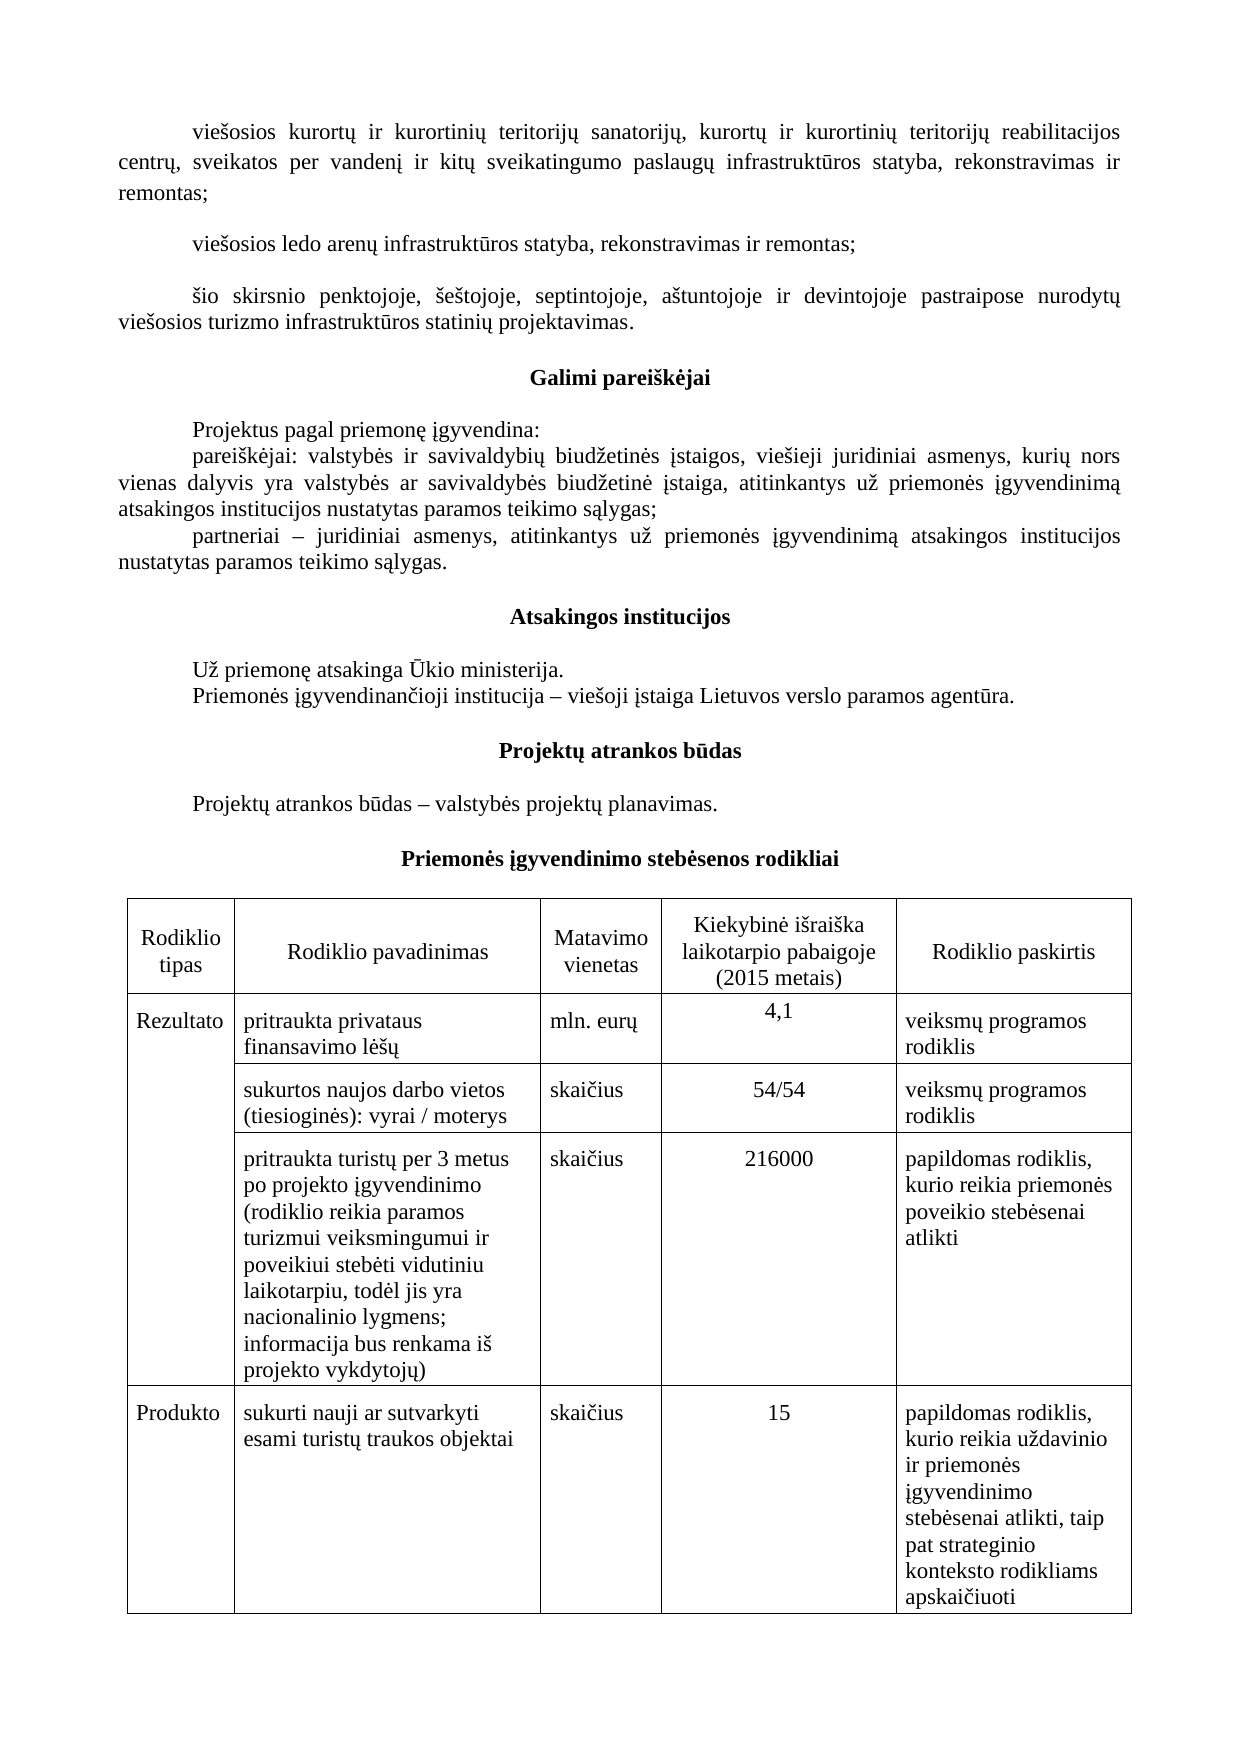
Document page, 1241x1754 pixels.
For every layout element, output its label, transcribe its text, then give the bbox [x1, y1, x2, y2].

table_header Rodiklio paskirtis [897, 899, 1131, 993]
table_cell Rezultato [128, 994, 234, 1385]
text Priemonės įgyvendinančioji institucija – viešoji įstaiga Lietuvos verslo paramos agentūra. [118, 682, 1122, 708]
table_cell 54/54 [662, 1064, 896, 1132]
text Projektų atrankos būdas [118, 737, 1122, 764]
table_cell 15 [662, 1386, 896, 1613]
table_cell papildomas rodiklis, kurio reikia priemonės poveikio stebėsenai atlikti [897, 1133, 1131, 1385]
text viešosios kurortų ir kurortinių teritorijų sanatorijų, kurortų ir kurortinių teritorijų reabilitacijos centrų, sveikatos per vandenį ir kitų sveikatingumo paslaugų infrastruktūros statyba, rekonstravimas ir remontas; [118, 118, 1122, 205]
table_cell pritraukta turistų per 3 metus po projekto įgyvendinimo (rodiklio reikia paramos turizmui veiksmingumui ir poveikiui stebėti vidutiniu laikotarpiu, todėl jis yra nacionalinio lygmens; informacija bus renkama iš projekto vykdytojų) [235, 1133, 540, 1385]
table_cell veiksmų programos rodiklis [897, 1064, 1131, 1132]
table_cell skaičius [541, 1133, 661, 1385]
text Priemonės įgyvendinimo stebėsenos rodikliai [118, 845, 1122, 871]
text Už priemonę atsakinga Ūkio ministerija. [118, 656, 1122, 682]
table_header Matavimo vienetas [541, 899, 661, 993]
text partneriai – juridiniai asmenys, atitinkantys už priemonės įgyvendinimą atsakingos institucijos nustatytas paramos teikimo sąlygas. [118, 522, 1122, 574]
table_cell pritraukta privataus finansavimo lėšų [235, 994, 540, 1062]
table_cell veiksmų programos rodiklis [897, 994, 1131, 1062]
table_cell 216000 [662, 1133, 896, 1385]
table_header Rodiklio pavadinimas [235, 899, 540, 993]
table_cell skaičius [541, 1386, 661, 1613]
text Atsakingos institucijos [118, 603, 1122, 629]
text šio skirsnio penktojoje, šeštojoje, septintojoje, aštuntojoje ir devintojoje pastraipose nurodytų viešosios turizmo infrastruktūros statinių projektavimas. [118, 282, 1122, 335]
table_cell sukurtos naujos darbo vietos (tiesioginės): vyrai / moterys [235, 1064, 540, 1132]
table_cell Produkto [128, 1386, 234, 1613]
table_cell sukurti nauji ar sutvarkyti esami turistų traukos objektai [235, 1386, 540, 1613]
table_cell 4,1 [662, 994, 896, 1062]
text viešosios ledo arenų infrastruktūros statyba, rekonstravimas ir remontas; [118, 230, 1122, 257]
table_cell skaičius [541, 1064, 661, 1132]
text Projektų atrankos būdas – valstybės projektų planavimas. [118, 790, 1122, 816]
table_header Kiekybinė išraiška laikotarpio pabaigoje (2015 metais) [662, 899, 896, 993]
text Galimi pareiškėjai [118, 363, 1122, 390]
table_header Rodiklio tipas [128, 899, 234, 993]
text Projektus pagal priemonę įgyvendina: [118, 416, 1122, 443]
table_cell mln. eurų [541, 994, 661, 1062]
table_cell papildomas rodiklis, kurio reikia uždavinio ir priemonės įgyvendinimo stebėsenai atlikti, taip pat strateginio konteksto rodikliams apskaičiuoti [897, 1386, 1131, 1613]
text pareiškėjai: valstybės ir savivaldybių biudžetinės įstaigos, viešieji juridiniai asmenys, kurių nors vienas dalyvis yra valstybės ar savivaldybės biudžetinė įstaiga, atitinkantys už priemonės įgyvendinimą atsakingos institucijos nustatytas paramos teikimo sąlygas; [118, 443, 1122, 522]
